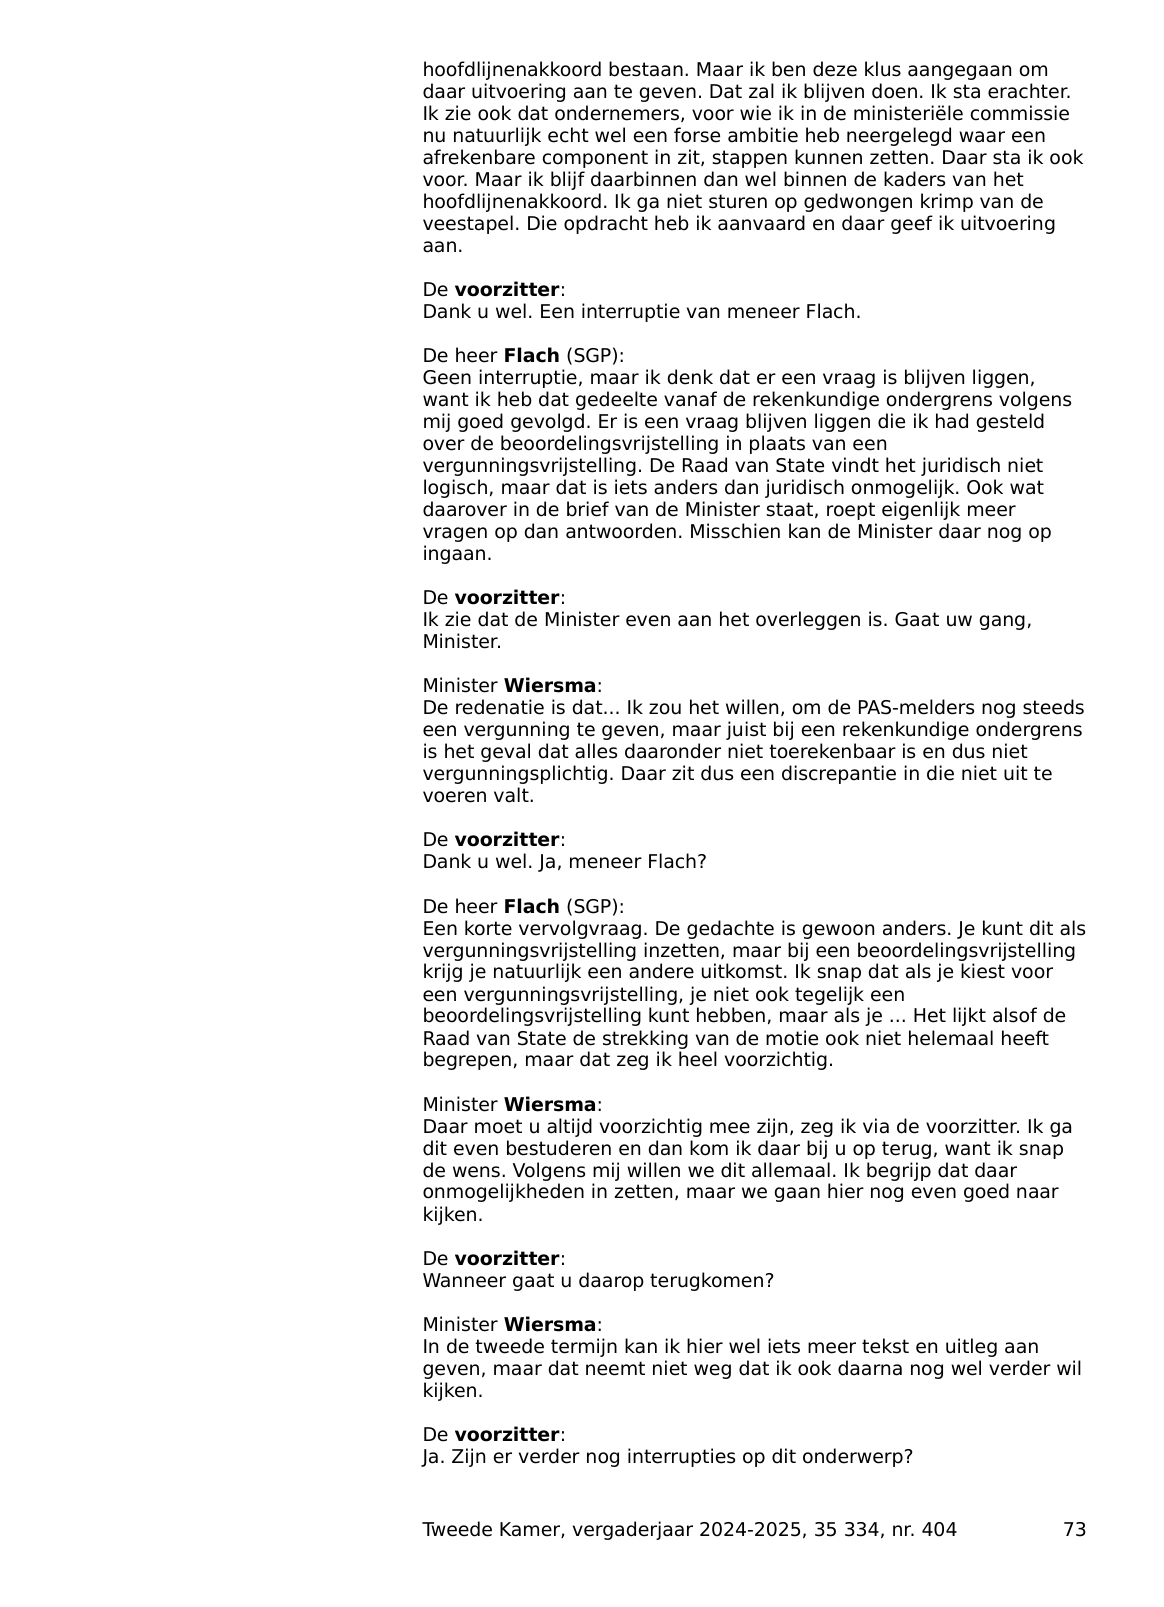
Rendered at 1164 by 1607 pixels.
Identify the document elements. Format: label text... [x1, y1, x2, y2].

text De redenatie is dat... Ik zou het willen, om de PAS-melders nog steeds een vergunning te geven, maar juist bij een rekenkundige ondergrens is het geval dat alles daaronder niet toerekenbaar is en dus niet vergunningsplichtig. Daar zit dus een discrepantie in die niet uit te voeren valt. [422, 697, 1087, 807]
text Geen interruptie, maar ik denk dat er een vraag is blijven liggen, want ik heb dat gedeelte vanaf de rekenkundige ondergrens volgens mij goed gevolgd. Er is een vraag blijven liggen die ik had gesteld over de beoordelingsvrijstelling in plaats van een vergunningsvrijstelling. De Raad van State vindt het juridisch niet logisch, maar dat is iets anders dan juridisch onmogelijk. Ook wat daarover in de brief van de Minister staat, roept eigenlijk meer vragen op dan antwoorden. Misschien kan de Minister daar nog op ingaan. [422, 367, 1087, 565]
text Dank u wel. Ja, meneer Flach? [422, 851, 1087, 873]
text De voorzitter: [422, 1248, 1087, 1269]
text Ik zie dat de Minister even aan het overleggen is. Gaat uw gang, Minister. [422, 609, 1087, 653]
text hoofdlijnenakkoord bestaan. Maar ik ben deze klus aangegaan om daar uitvoering aan te geven. Dat zal ik blijven doen. Ik sta erachter. Ik zie ook dat ondernemers, voor wie ik in de ministeriële commissie nu natuurlijk echt wel een forse ambitie heb neergelegd waar een afrekenbare component in zit, stappen kunnen zetten. Daar sta ik ook voor. Maar ik blijf daarbinnen dan wel binnen de kaders van het hoofdlijnenakkoord. Ik ga niet sturen op gedwongen krimp van de veestapel. Die opdracht heb ik aanvaard en daar geef ik uitvoering aan. [422, 59, 1087, 257]
text Ja. Zijn er verder nog interrupties op dit onderwerp? [422, 1446, 1087, 1468]
text Wanneer gaat u daarop terugkomen? [422, 1269, 1087, 1292]
text Minister Wiersma: [422, 1093, 1087, 1116]
text De heer Flach (SGP): [422, 345, 1087, 367]
text De voorzitter: [422, 279, 1087, 301]
text In de tweede termijn kan ik hier wel iets meer tekst en uitleg aan geven, maar dat neemt niet weg dat ik ook daarna nog wel verder wil kijken. [422, 1336, 1087, 1402]
text De heer Flach (SGP): [422, 896, 1087, 917]
text Minister Wiersma: [422, 675, 1087, 697]
text De voorzitter: [422, 829, 1087, 851]
text Dank u wel. Een interruptie van meneer Flach. [422, 301, 1087, 323]
text Daar moet u altijd voorzichtig mee zijn, zeg ik via de voorzitter. Ik ga dit even bestuderen en dan kom ik daar bij u op terug, want ik snap de wens. Volgens mij willen we dit allemaal. Ik begrijp dat daar onmogelijkheden in zetten, maar we gaan hier nog even goed naar kijken. [422, 1116, 1087, 1225]
text Minister Wiersma: [422, 1314, 1087, 1336]
text De voorzitter: [422, 587, 1087, 609]
text De voorzitter: [422, 1424, 1087, 1446]
text Een korte vervolgvraag. De gedachte is gewoon anders. Je kunt dit als vergunningsvrijstelling inzetten, maar bij een beoordelingsvrijstelling krijg je natuurlijk een andere uitkomst. Ik snap dat als je kiest voor een vergunningsvrijstelling, je niet ook tegelijk een beoordelingsvrijstelling kunt hebben, maar als je ... Het lijkt alsof de Raad van State de strekking van de motie ook niet helemaal heeft begrepen, maar dat zeg ik heel voorzichtig. [422, 917, 1087, 1071]
